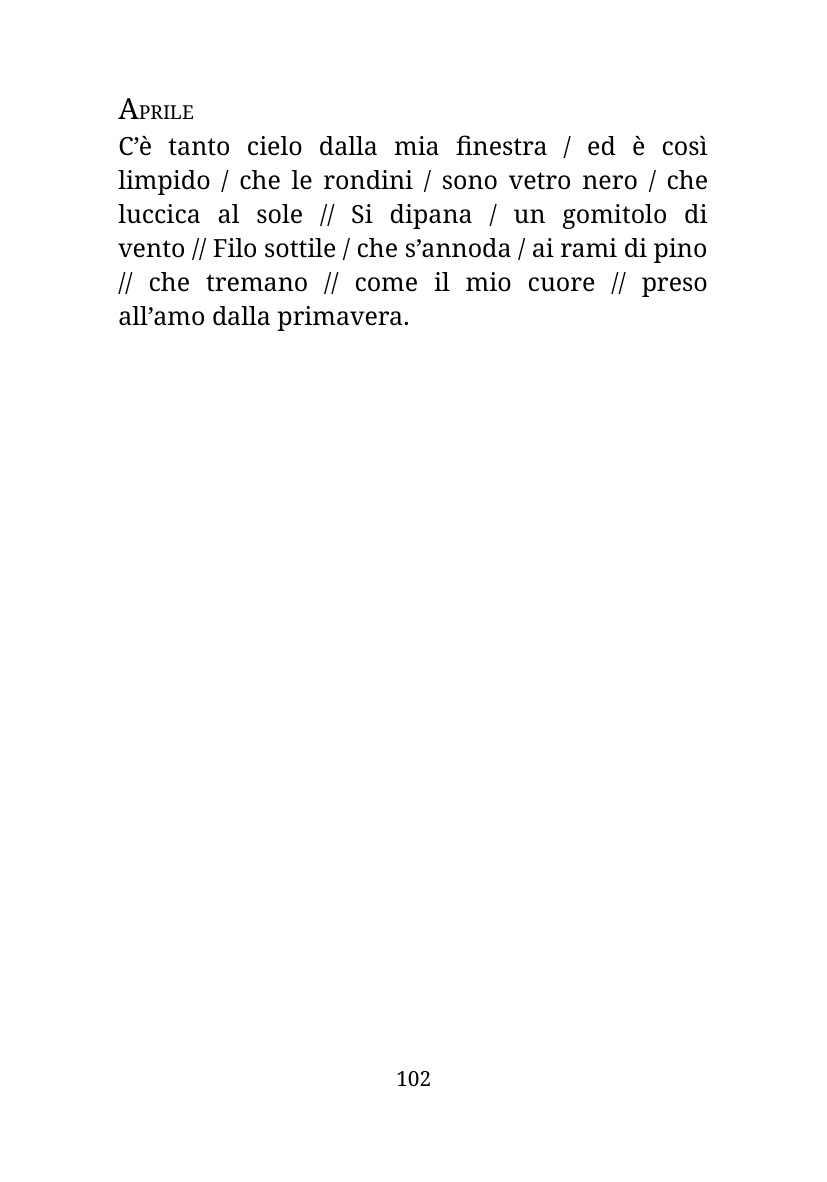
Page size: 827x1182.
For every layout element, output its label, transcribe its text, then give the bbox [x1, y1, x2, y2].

text C’è tanto cielo dalla mia finestra / ed è così limpido / che le rondini / sono vetro nero / che luccica al sole // Si dipana / un gomitolo di vento // Filo sottile / che s’annoda / ai rami di pino // che tremano // come il mio cuore // preso all’amo dalla primavera. [118, 128, 709, 333]
text Aprile [118, 88, 709, 128]
